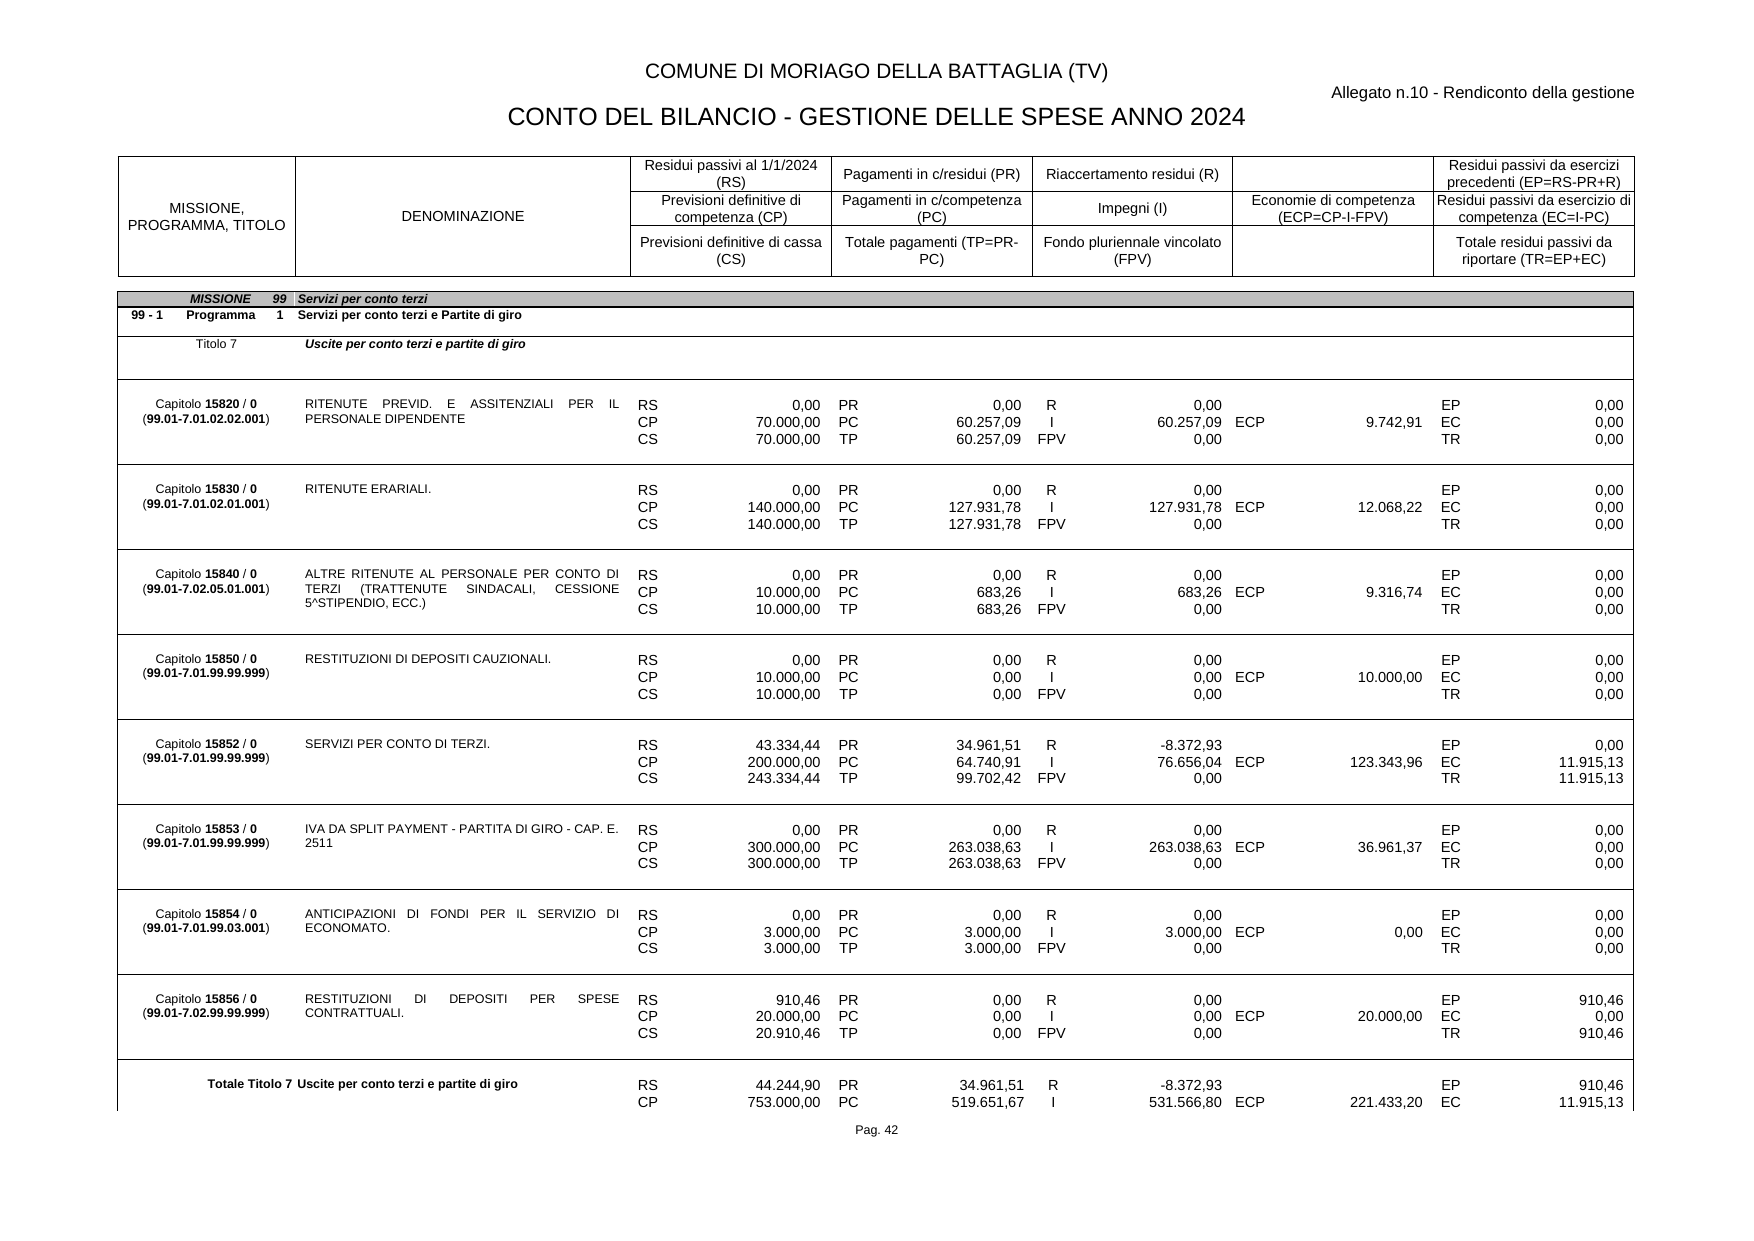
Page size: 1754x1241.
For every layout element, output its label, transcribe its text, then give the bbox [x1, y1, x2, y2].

table_cell 123.343,96 [1268, 754, 1433, 770]
table_cell [866, 720, 1031, 737]
table_cell [665, 975, 831, 991]
table_cell PC [831, 669, 866, 685]
table_cell [1232, 770, 1268, 787]
table_cell PC [831, 1008, 866, 1025]
table_cell 3.000,00 [665, 940, 831, 957]
table_cell [1072, 448, 1232, 464]
table_cell [295, 720, 630, 737]
table_cell [1433, 702, 1468, 719]
table_cell Titolo 7 [118, 337, 294, 379]
table_cell [630, 448, 665, 464]
table_cell [1232, 906, 1268, 923]
table_cell Capitolo 15820 / 0 (99.01-7.01.02.02.001) [118, 397, 294, 464]
table_cell [118, 1060, 294, 1076]
table_cell [1268, 770, 1433, 787]
table_cell TP [831, 685, 866, 702]
table_cell 0,00 [1072, 991, 1232, 1008]
table_cell [1232, 465, 1268, 482]
table_cell [866, 805, 1031, 822]
table_cell SERVIZI PER CONTO DI TERZI. [295, 737, 630, 804]
table_cell [1072, 702, 1232, 719]
table_cell CS [630, 685, 665, 702]
table_cell FPV [1031, 770, 1072, 787]
table_cell [1433, 380, 1468, 397]
table_cell [1268, 617, 1433, 634]
table_cell 99 - 1 [118, 308, 176, 336]
table_cell R [1031, 652, 1072, 668]
table_cell [1433, 787, 1468, 804]
table_cell [866, 532, 1031, 549]
table_cell 10.000,00 [665, 685, 831, 702]
table_cell 0,00 [1468, 940, 1633, 957]
table_cell [1268, 787, 1433, 804]
table_cell I [1031, 1008, 1072, 1025]
table_cell [1072, 890, 1232, 906]
table_cell [118, 975, 294, 991]
table_cell ANTICIPAZIONI DI FONDI PER IL SERVIZIO DI ECONOMATO. [295, 906, 630, 973]
table_cell [1232, 431, 1268, 447]
table_cell [1031, 890, 1072, 906]
table_cell 0,00 [1468, 737, 1633, 753]
table_cell 683,26 [1072, 584, 1232, 600]
table_cell [1232, 550, 1268, 567]
table_cell [1072, 532, 1232, 549]
table_cell PR [831, 482, 866, 499]
table_cell Capitolo 15856 / 0 (99.01-7.02.99.99.999) [118, 991, 294, 1058]
table_cell 519.651,67 [866, 1094, 1034, 1111]
table_cell ECP [1232, 1008, 1268, 1025]
table_cell [665, 702, 831, 719]
table_cell 0,00 [866, 482, 1031, 499]
table_cell EP [1433, 567, 1468, 584]
table_cell 0,00 [1072, 940, 1232, 957]
table_cell Totale Titolo 7 [118, 1076, 294, 1111]
table_cell 300.000,00 [665, 838, 831, 855]
table_cell [1433, 550, 1468, 567]
table_cell EP [1433, 906, 1468, 923]
table_cell 0,00 [866, 567, 1031, 584]
table_cell 0,00 [866, 669, 1031, 685]
table_cell [831, 702, 866, 719]
table_cell 0,00 [1468, 567, 1633, 584]
table_cell [1268, 567, 1433, 584]
table_cell TP [831, 940, 866, 957]
table_cell [630, 890, 665, 906]
table_cell [1268, 737, 1433, 753]
table_cell CP [630, 1008, 665, 1025]
table_cell 9.316,74 [1268, 584, 1433, 600]
table_cell [1232, 720, 1268, 737]
table_cell TP [831, 855, 866, 872]
table_cell [866, 617, 1031, 634]
table_cell [630, 617, 665, 634]
table_cell [1468, 617, 1633, 634]
table_cell [1268, 1076, 1433, 1094]
table_cell [665, 720, 831, 737]
table_cell TR [1433, 770, 1468, 787]
table_cell -8.372,93 [1072, 737, 1232, 753]
table_cell TR [1433, 516, 1468, 532]
table_cell 0,00 [1468, 516, 1633, 532]
table_cell [1232, 737, 1268, 753]
table_cell 0,00 [665, 482, 831, 499]
table_cell [1268, 906, 1433, 923]
table_cell FPV [1031, 431, 1072, 447]
table_cell [665, 465, 831, 482]
table_cell [1232, 617, 1268, 634]
table_cell RITENUTE ERARIALI. [295, 482, 630, 549]
table_cell ECP [1232, 414, 1268, 431]
table_cell [1232, 855, 1268, 872]
table_cell 0,00 [1072, 482, 1232, 499]
table_cell I [1035, 1094, 1072, 1111]
table_cell 683,26 [866, 584, 1031, 600]
table_cell [630, 957, 665, 973]
table_cell TP [831, 600, 866, 617]
table_cell TR [1433, 600, 1468, 617]
table_cell 0,00 [866, 1008, 1031, 1025]
table_cell 0,00 [1072, 652, 1232, 668]
table_cell [630, 1060, 665, 1076]
table_cell [831, 635, 866, 652]
table_cell 263.038,63 [1072, 838, 1232, 855]
table_cell [1433, 975, 1468, 991]
table_cell 20.000,00 [665, 1008, 831, 1025]
table_cell EC [1433, 669, 1468, 685]
table_cell [1072, 550, 1232, 567]
table_cell 0,00 [665, 906, 831, 923]
table_cell 0,00 [1468, 685, 1633, 702]
table_cell PR [831, 822, 866, 838]
table_cell 0,00 [1072, 822, 1232, 838]
table_cell EC [1433, 584, 1468, 600]
table_cell [866, 1060, 1034, 1076]
table_cell [1468, 890, 1633, 906]
table_cell [118, 380, 294, 397]
table_cell EC [1433, 1008, 1468, 1025]
table_cell [1468, 448, 1633, 464]
table_cell 34.961,51 [866, 1076, 1034, 1094]
table_cell 910,46 [1468, 1025, 1633, 1042]
table_cell 0,00 [1072, 685, 1232, 702]
table_cell [665, 957, 831, 973]
table_cell 70.000,00 [665, 431, 831, 447]
table_cell 0,00 [866, 822, 1031, 838]
table_cell [1232, 600, 1268, 617]
table_cell [630, 1042, 665, 1058]
table_cell [1268, 532, 1433, 549]
table_cell 0,00 [1468, 397, 1633, 414]
table_cell [1232, 805, 1268, 822]
table_cell [1433, 890, 1468, 906]
table_cell 127.931,78 [1072, 499, 1232, 516]
table_cell R [1031, 822, 1072, 838]
table_cell 1 [265, 308, 294, 336]
table_cell CS [630, 516, 665, 532]
table_cell [1433, 720, 1468, 737]
table_cell RESTITUZIONI DI DEPOSITI PER SPESE CONTRATTUALI. [295, 991, 630, 1058]
table_cell TP [831, 431, 866, 447]
table_cell PR [831, 906, 866, 923]
table_cell Capitolo 15854 / 0 (99.01-7.01.99.03.001) [118, 906, 294, 973]
table_cell 12.068,22 [1268, 499, 1433, 516]
table_cell [1232, 1076, 1268, 1094]
table_cell [1268, 991, 1433, 1008]
table_cell CS [630, 600, 665, 617]
table_cell [1468, 805, 1633, 822]
table_cell CP [630, 669, 665, 685]
table_cell TP [831, 516, 866, 532]
table_cell R [1031, 737, 1072, 753]
table_cell 0,00 [1468, 838, 1633, 855]
table_cell [295, 1060, 630, 1076]
table_cell CP [630, 838, 665, 855]
table_cell 70.000,00 [665, 414, 831, 431]
table_cell 0,00 [1072, 431, 1232, 447]
table_cell [295, 635, 630, 652]
table_cell 99.702,42 [866, 770, 1031, 787]
table_cell [1031, 805, 1072, 822]
table_cell [1232, 448, 1268, 464]
table_cell [1031, 702, 1072, 719]
table_cell [118, 550, 294, 567]
table_cell RS [630, 397, 665, 414]
table_cell 0,00 [866, 1025, 1031, 1042]
table_cell EC [1433, 414, 1468, 431]
table_cell [665, 1042, 831, 1058]
table_cell [831, 872, 866, 889]
table_cell 0,00 [1468, 669, 1633, 685]
table_cell 0,00 [1468, 414, 1633, 431]
table_cell R [1031, 567, 1072, 584]
table_cell 221.433,20 [1268, 1094, 1433, 1111]
table_cell TR [1433, 855, 1468, 872]
table_cell [866, 635, 1031, 652]
table_cell 0,00 [1072, 906, 1232, 923]
table_cell [1072, 617, 1232, 634]
table_cell RS [630, 1076, 665, 1094]
table_cell [866, 380, 1031, 397]
table_cell I [1031, 669, 1072, 685]
table_cell 0,00 [1468, 906, 1633, 923]
table_cell [1268, 975, 1433, 991]
table_cell 910,46 [1468, 1076, 1633, 1094]
table_cell 10.000,00 [665, 600, 831, 617]
table_cell [1031, 872, 1072, 889]
table_cell ECP [1232, 584, 1268, 600]
table_cell [1268, 516, 1433, 532]
table_cell Programma [176, 308, 265, 336]
table_cell Capitolo 15830 / 0 (99.01-7.01.02.01.001) [118, 482, 294, 549]
table_cell [1268, 482, 1433, 499]
table_cell 60.257,09 [866, 431, 1031, 447]
table_cell 0,00 [665, 397, 831, 414]
table_cell Uscite per conto terzi e partite di giro [295, 1076, 630, 1111]
table_cell Servizi per conto terzi e Partite di giro [295, 308, 1633, 336]
table_cell [1072, 872, 1232, 889]
table_cell CS [630, 940, 665, 957]
table_cell EP [1433, 991, 1468, 1008]
table_cell RS [630, 991, 665, 1008]
table_cell [831, 465, 866, 482]
table_cell EP [1433, 1076, 1468, 1094]
table_cell [1433, 617, 1468, 634]
table_cell [1268, 652, 1433, 668]
table_cell 0,00 [1072, 669, 1232, 685]
table_cell [1268, 600, 1433, 617]
table_cell [630, 805, 665, 822]
table_cell RESTITUZIONI DI DEPOSITI CAUZIONALI. [295, 652, 630, 719]
table_cell 0,00 [665, 567, 831, 584]
table_cell [1232, 975, 1268, 991]
table_cell ECP [1232, 923, 1268, 940]
table_cell PC [831, 414, 866, 431]
table_cell 11.915,13 [1468, 770, 1633, 787]
table_cell Capitolo 15852 / 0 (99.01-7.01.99.99.999) [118, 737, 294, 804]
table_cell EC [1433, 838, 1468, 855]
table_cell I [1031, 838, 1072, 855]
table_cell PR [831, 652, 866, 668]
table_cell 0,00 [1072, 567, 1232, 584]
table_cell RS [630, 482, 665, 499]
table_cell [1468, 787, 1633, 804]
table_cell [1268, 465, 1433, 482]
table_cell 0,00 [1072, 397, 1232, 414]
table_cell [1072, 380, 1232, 397]
table_cell CP [630, 414, 665, 431]
table_cell [630, 975, 665, 991]
table_cell [1031, 550, 1072, 567]
table_cell 0,00 [866, 991, 1031, 1008]
table_cell [831, 787, 866, 804]
table_cell 34.961,51 [866, 737, 1031, 753]
table_cell 20.000,00 [1268, 1008, 1433, 1025]
table_cell [831, 532, 866, 549]
table_cell R [1031, 991, 1072, 1008]
table_cell [1268, 855, 1433, 872]
table_cell Uscite per conto terzi e partite di giro [295, 337, 1633, 379]
table_cell [1468, 1060, 1633, 1076]
table_cell Capitolo 15853 / 0 (99.01-7.01.99.99.999) [118, 822, 294, 889]
table_cell 64.740,91 [866, 754, 1031, 770]
table_cell [1433, 635, 1468, 652]
table_cell 0,00 [1468, 600, 1633, 617]
table_cell CS [630, 855, 665, 872]
table_cell 10.000,00 [665, 584, 831, 600]
table_cell -8.372,93 [1072, 1076, 1232, 1094]
table_cell [665, 448, 831, 464]
table_cell I [1031, 499, 1072, 516]
table_cell 76.656,04 [1072, 754, 1232, 770]
table_cell 0,00 [665, 822, 831, 838]
table_cell [1433, 532, 1468, 549]
table_cell 0,00 [1468, 431, 1633, 447]
table_cell [1268, 550, 1433, 567]
table_cell 0,00 [1072, 770, 1232, 787]
table_cell IVA DA SPLIT PAYMENT - PARTITA DI GIRO - CAP. E. 2511 [295, 822, 630, 889]
table_cell [866, 787, 1031, 804]
table_cell 0,00 [1072, 855, 1232, 872]
table_cell PC [831, 754, 866, 770]
table_cell [1232, 940, 1268, 957]
table_cell [630, 702, 665, 719]
table_cell [831, 957, 866, 973]
table_cell RITENUTE PREVID. E ASSITENZIALI PER IL PERSONALE DIPENDENTE [295, 397, 630, 464]
table_cell PC [831, 923, 866, 940]
table_cell [831, 1042, 866, 1058]
table_cell [1232, 991, 1268, 1008]
table_cell [866, 957, 1031, 973]
table_cell [866, 702, 1031, 719]
table_cell 243.334,44 [665, 770, 831, 787]
table_cell [630, 720, 665, 737]
table_cell I [1031, 923, 1072, 940]
table_cell [630, 380, 665, 397]
table_cell [831, 1060, 866, 1076]
table_cell [295, 805, 630, 822]
table_cell 0,00 [1072, 1008, 1232, 1025]
table_cell [1433, 957, 1468, 973]
table_cell [1433, 465, 1468, 482]
table_cell [118, 465, 294, 482]
table_cell EP [1433, 822, 1468, 838]
table_cell [831, 720, 866, 737]
table_cell PR [831, 397, 866, 414]
table_cell 10.000,00 [665, 669, 831, 685]
table_cell [1268, 805, 1433, 822]
table_cell 10.000,00 [1268, 669, 1433, 685]
table_cell TR [1433, 940, 1468, 957]
table_cell EC [1433, 1094, 1468, 1111]
table_cell [831, 448, 866, 464]
table_cell [866, 890, 1031, 906]
table_cell ECP [1232, 838, 1268, 855]
table_cell [1031, 532, 1072, 549]
table_cell TP [831, 1025, 866, 1042]
table_cell [1072, 787, 1232, 804]
table_cell 0,00 [866, 397, 1031, 414]
table_cell FPV [1031, 685, 1072, 702]
table_cell [1433, 805, 1468, 822]
table_cell [1268, 1060, 1433, 1076]
table_cell [1031, 448, 1072, 464]
table_cell 3.000,00 [665, 923, 831, 940]
table_cell [1232, 516, 1268, 532]
table_cell 0,00 [1072, 600, 1232, 617]
table_cell Capitolo 15850 / 0 (99.01-7.01.99.99.999) [118, 652, 294, 719]
table_cell [866, 465, 1031, 482]
table_cell PR [831, 567, 866, 584]
table_cell 0,00 [1468, 1008, 1633, 1025]
table_cell R [1031, 906, 1072, 923]
table_cell Servizi per conto terzi [295, 292, 1633, 306]
table_cell [831, 550, 866, 567]
table_cell PR [831, 737, 866, 753]
table_cell 36.961,37 [1268, 838, 1433, 855]
table_cell CP [630, 923, 665, 940]
table_cell 0,00 [1468, 822, 1633, 838]
table_cell [1468, 532, 1633, 549]
table_cell [1031, 380, 1072, 397]
table_cell CP [630, 1094, 665, 1111]
table_cell 0,00 [866, 652, 1031, 668]
table_cell [1232, 397, 1268, 414]
table_cell [1072, 465, 1232, 482]
table_cell [1468, 720, 1633, 737]
table_cell [1232, 380, 1268, 397]
table_cell [1268, 380, 1433, 397]
table_cell [1433, 1060, 1468, 1076]
table_cell [665, 532, 831, 549]
table_cell [1072, 805, 1232, 822]
table_cell [1232, 482, 1268, 499]
table_cell [1232, 1060, 1268, 1076]
table_cell [866, 550, 1031, 567]
table_cell EC [1433, 754, 1468, 770]
table_cell 9.742,91 [1268, 414, 1433, 431]
table_cell EP [1433, 397, 1468, 414]
table_cell RS [630, 737, 665, 753]
table_cell [1433, 1042, 1468, 1058]
table_cell RS [630, 822, 665, 838]
table_cell FPV [1031, 855, 1072, 872]
table_cell [1268, 635, 1433, 652]
table_cell 0,00 [1468, 482, 1633, 499]
table_cell CS [630, 431, 665, 447]
table_cell 140.000,00 [665, 516, 831, 532]
table_cell 0,00 [1468, 855, 1633, 872]
table_cell [118, 635, 294, 652]
table_cell [295, 550, 630, 567]
table_cell 127.931,78 [866, 499, 1031, 516]
table_cell EC [1433, 499, 1468, 516]
table_cell 753.000,00 [665, 1094, 831, 1111]
table_cell 0,00 [1468, 923, 1633, 940]
table_cell [665, 635, 831, 652]
table_cell [630, 787, 665, 804]
table_cell 20.910,46 [665, 1025, 831, 1042]
table_cell [665, 872, 831, 889]
table_cell [1031, 635, 1072, 652]
table_cell PC [831, 838, 866, 855]
table_cell [1232, 635, 1268, 652]
table_cell [1433, 872, 1468, 889]
table_cell [1232, 822, 1268, 838]
table_cell [1268, 822, 1433, 838]
table_cell [1468, 465, 1633, 482]
table_cell [1268, 1042, 1433, 1058]
table_cell 0,00 [1072, 1025, 1232, 1042]
table_cell CP [630, 499, 665, 516]
table_cell 0,00 [1268, 923, 1433, 940]
table_cell [1468, 550, 1633, 567]
table_cell [295, 465, 630, 482]
table_cell [1232, 567, 1268, 584]
table_cell 0,00 [1072, 516, 1232, 532]
table_cell [1031, 617, 1072, 634]
table_cell R [1031, 397, 1072, 414]
table_cell 3.000,00 [866, 940, 1031, 957]
table_cell TR [1433, 431, 1468, 447]
table_cell 910,46 [1468, 991, 1633, 1008]
table_cell I [1031, 414, 1072, 431]
table_cell CS [630, 770, 665, 787]
table_cell [1232, 872, 1268, 889]
table_cell [118, 805, 294, 822]
table_cell [1268, 720, 1433, 737]
table_cell 300.000,00 [665, 855, 831, 872]
table_cell [866, 1042, 1031, 1058]
table_cell R [1031, 482, 1072, 499]
table_cell [1031, 1042, 1072, 1058]
table_cell [665, 890, 831, 906]
table_cell [1031, 975, 1072, 991]
table_cell 140.000,00 [665, 499, 831, 516]
table_cell [1268, 1025, 1433, 1042]
table_cell [295, 380, 630, 397]
table_cell 11.915,13 [1468, 1094, 1633, 1111]
table_cell [1468, 702, 1633, 719]
table_cell [1468, 380, 1633, 397]
table_cell [1232, 702, 1268, 719]
table_cell [1468, 1042, 1633, 1058]
table_cell I [1031, 584, 1072, 600]
table_cell [1468, 635, 1633, 652]
table_cell R [1035, 1076, 1072, 1094]
table_cell [630, 550, 665, 567]
table_cell 0,00 [866, 906, 1031, 923]
table_cell CP [630, 584, 665, 600]
table_cell [118, 890, 294, 906]
table_cell PC [831, 1094, 866, 1111]
table_cell [295, 975, 630, 991]
table_cell EP [1433, 737, 1468, 753]
table_cell ECP [1232, 499, 1268, 516]
table_cell 683,26 [866, 600, 1031, 617]
table_cell [1072, 635, 1232, 652]
table_cell [1268, 957, 1433, 973]
table_cell 263.038,63 [866, 855, 1031, 872]
table_cell [665, 787, 831, 804]
table_cell FPV [1031, 516, 1072, 532]
table_cell [1072, 1042, 1232, 1058]
table_cell MISSIONE [176, 292, 265, 306]
table_cell [1035, 1060, 1072, 1076]
table_cell [630, 532, 665, 549]
table_cell [1268, 448, 1433, 464]
table_cell 99 [265, 292, 294, 306]
table_cell [118, 292, 176, 306]
table_cell 263.038,63 [866, 838, 1031, 855]
table_cell [1031, 787, 1072, 804]
table_cell FPV [1031, 940, 1072, 957]
table_cell ECP [1232, 1094, 1268, 1111]
table_cell FPV [1031, 600, 1072, 617]
table_cell CS [630, 1025, 665, 1042]
table_cell 0,00 [665, 652, 831, 668]
table_cell [1268, 890, 1433, 906]
table_cell 60.257,09 [1072, 414, 1232, 431]
table_cell [1031, 465, 1072, 482]
table_cell 0,00 [866, 685, 1031, 702]
table_cell [1433, 448, 1468, 464]
table_cell ALTRE RITENUTE AL PERSONALE PER CONTO DI TERZI (TRATTENUTE SINDACALI, CESSIONE 5^STIPENDIO, ECC.) [295, 567, 630, 634]
table_cell [1268, 872, 1433, 889]
table_cell [665, 1060, 831, 1076]
table_cell [831, 975, 866, 991]
table_cell TR [1433, 685, 1468, 702]
table_cell [295, 890, 630, 906]
table_cell [630, 635, 665, 652]
table_cell [1268, 940, 1433, 957]
table_cell [665, 550, 831, 567]
table_cell [630, 465, 665, 482]
table_cell FPV [1031, 1025, 1072, 1042]
table_cell EC [1433, 923, 1468, 940]
table_cell [1468, 975, 1633, 991]
table_cell [630, 872, 665, 889]
table_cell [866, 975, 1031, 991]
table_cell [1031, 957, 1072, 973]
table_cell EP [1433, 482, 1468, 499]
table_cell [665, 617, 831, 634]
table_cell [1031, 720, 1072, 737]
table_cell 0,00 [1468, 499, 1633, 516]
table_cell TP [831, 770, 866, 787]
table_cell [831, 380, 866, 397]
table_cell 43.334,44 [665, 737, 831, 753]
table_cell RS [630, 567, 665, 584]
table_cell RS [630, 652, 665, 668]
table_cell 3.000,00 [866, 923, 1031, 940]
table_cell ECP [1232, 754, 1268, 770]
table_cell Capitolo 15840 / 0 (99.01-7.02.05.01.001) [118, 567, 294, 634]
table_cell TR [1433, 1025, 1468, 1042]
table_cell [831, 805, 866, 822]
table_cell [1072, 975, 1232, 991]
table_cell 910,46 [665, 991, 831, 1008]
table_cell 531.566,80 [1072, 1094, 1232, 1111]
table_cell [1072, 1060, 1232, 1076]
table_cell [1468, 872, 1633, 889]
table_cell 3.000,00 [1072, 923, 1232, 940]
table_cell PC [831, 584, 866, 600]
table_cell [1232, 532, 1268, 549]
table_cell [1232, 685, 1268, 702]
table_cell EP [1433, 652, 1468, 668]
table_cell [1468, 957, 1633, 973]
table_cell [1268, 397, 1433, 414]
table_cell [1232, 890, 1268, 906]
table_cell I [1031, 754, 1072, 770]
table_cell 60.257,09 [866, 414, 1031, 431]
table_cell 0,00 [1468, 584, 1633, 600]
table_cell [866, 872, 1031, 889]
table_cell CP [630, 754, 665, 770]
table_cell 127.931,78 [866, 516, 1031, 532]
table_cell PC [831, 499, 866, 516]
table_cell [1268, 431, 1433, 447]
table_cell [1232, 957, 1268, 973]
table_cell [1232, 787, 1268, 804]
table_cell [1232, 1025, 1268, 1042]
table_cell PR [831, 991, 866, 1008]
table_cell [866, 448, 1031, 464]
table_cell [118, 720, 294, 737]
table_cell [665, 805, 831, 822]
table_cell [1072, 957, 1232, 973]
table_cell ECP [1232, 669, 1268, 685]
table_cell [665, 380, 831, 397]
table_cell 11.915,13 [1468, 754, 1633, 770]
table_cell 44.244,90 [665, 1076, 831, 1094]
table_cell [1268, 685, 1433, 702]
table_cell PR [831, 1076, 866, 1094]
table_cell [831, 890, 866, 906]
table_cell [1268, 702, 1433, 719]
table_cell RS [630, 906, 665, 923]
table_cell [1232, 1042, 1268, 1058]
table_cell [831, 617, 866, 634]
table_cell 200.000,00 [665, 754, 831, 770]
table_cell 0,00 [1468, 652, 1633, 668]
table_cell [1232, 652, 1268, 668]
table_cell [1072, 720, 1232, 737]
